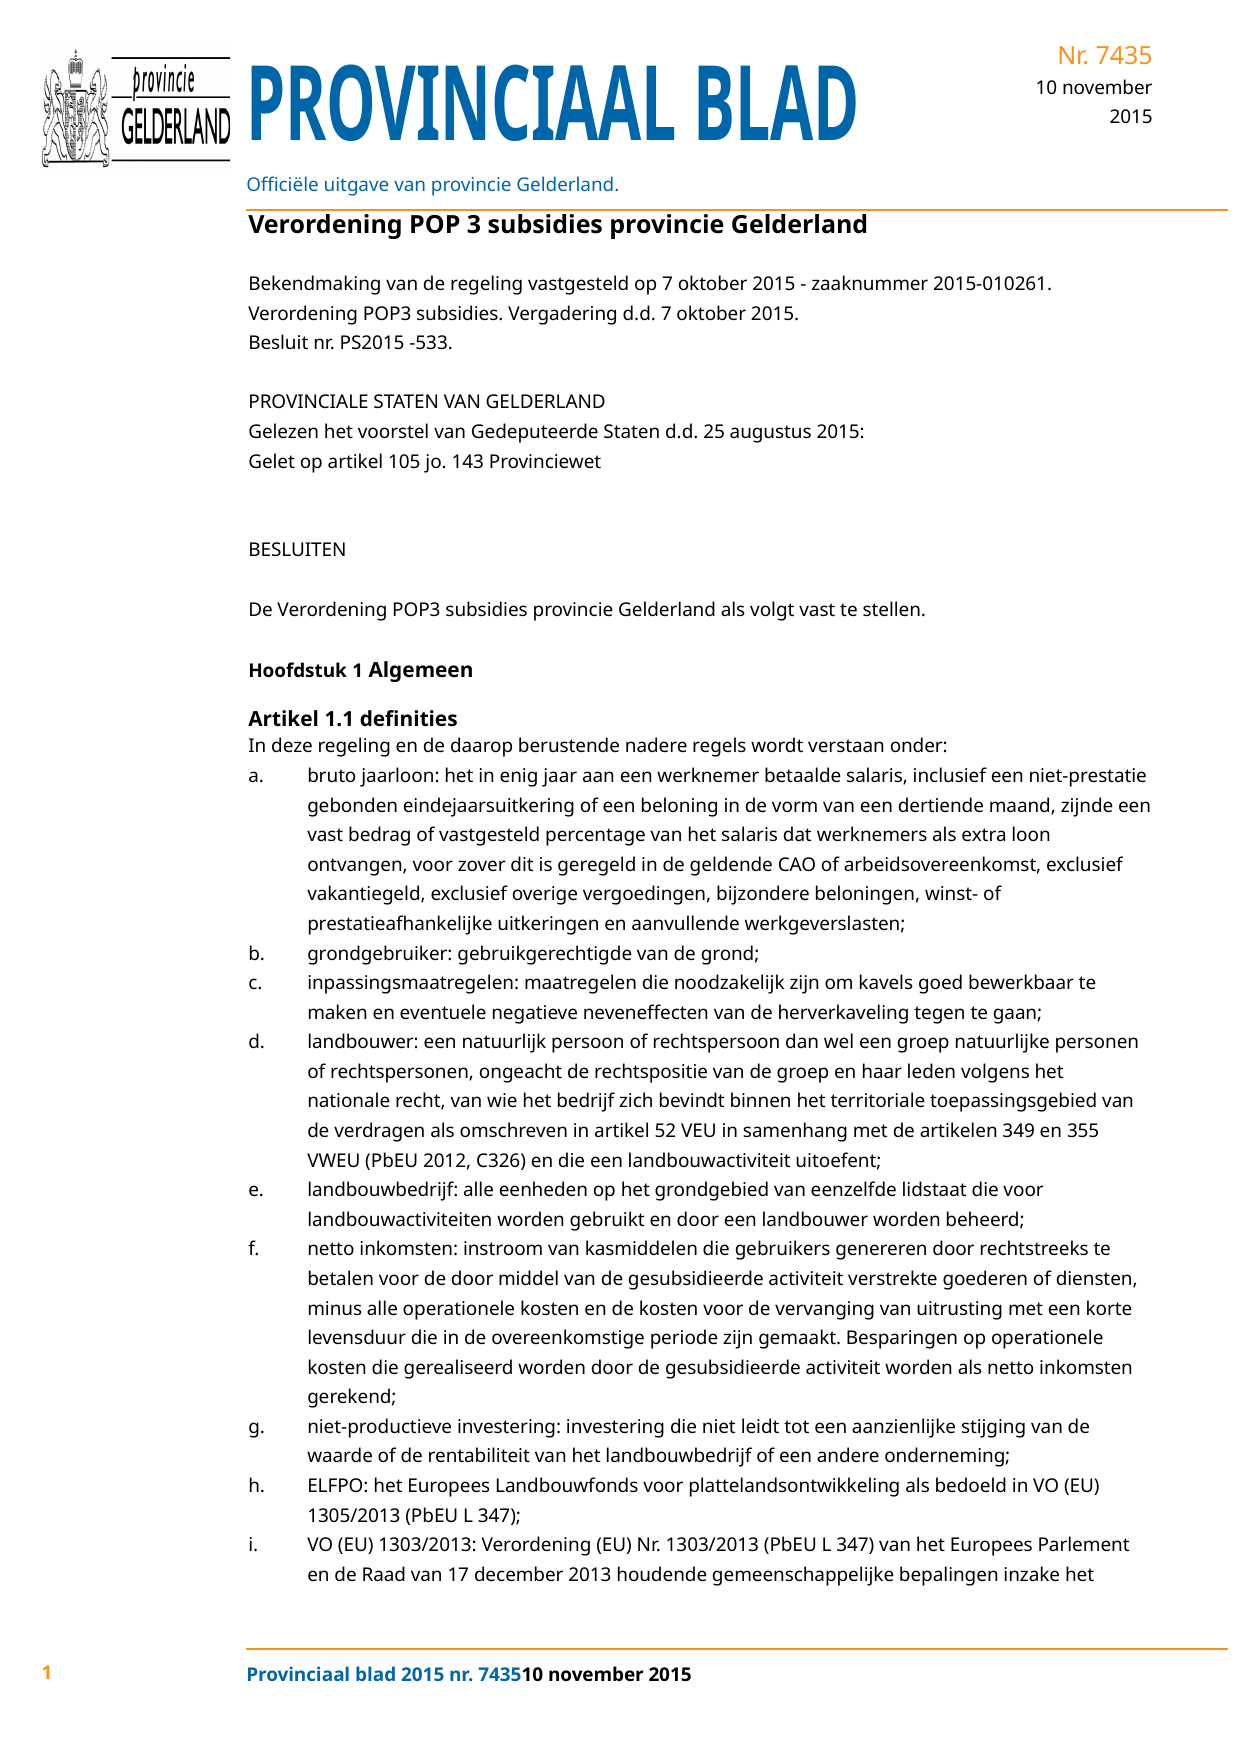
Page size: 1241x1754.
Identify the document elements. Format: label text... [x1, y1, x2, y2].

text BESLUITEN [248, 537, 1152, 562]
list inpassingsmaatregelen: maatregelen die noodzakelijk zijn om kavels goed bewerkbaar te maken en eventuele negatieve neveneffecten van de herverkaveling tegen te gaan; [248, 969, 1152, 1024]
text PROVINCIALE STATEN VAN GELDERLAND [248, 389, 1152, 414]
text Gelet op artikel 105 jo. 143 Provinciewet [248, 448, 1152, 473]
text De Verordening POP3 subsidies provincie Gelderland als volgt vast te stellen. [248, 596, 1152, 621]
text Artikel 1.1 definities [248, 704, 1152, 733]
text Verordening POP3 subsidies. Vergadering d.d. 7 oktober 2015. [248, 300, 1152, 326]
text Hoofdstuk 1 Algemeen [248, 655, 1152, 683]
text In deze regeling en de daarop berustende nadere regels wordt verstaan onder: [248, 733, 1152, 758]
text Besluit nr. PS2015 -533. [248, 329, 1152, 355]
list VO (EU) 1303/2013: Verordening (EU) Nr. 1303/2013 (PbEU L 347) van het Europees Parlement en de Raad van 17 december 2013 houdende gemeenschappelijke bepalingen inzake het [248, 1531, 1152, 1587]
text Verordening POP 3 subsidies provincie Gelderland [248, 211, 1152, 241]
list grondgebruiker: gebruikgerechtigde van de grond; [248, 940, 1152, 965]
list landbouwer: een natuurlijk persoon of rechtspersoon dan wel een groep natuurlijke personen of rechtspersonen, ongeacht de rechtspositie van de groep en haar leden volgens het nationale recht, van wie het bedrijf zich bevindt binnen het territoriale toepassingsgebied van de verdragen als omschreven in artikel 52 VEU in samenhang met de artikelen 349 en 355 VWEU (PbEU 2012, C326) en die een landbouwactiviteit uitoefent; [248, 1028, 1152, 1172]
list netto inkomsten: instroom van kasmiddelen die gebruikers genereren door rechtstreeks te betalen voor de door middel van de gesubsidieerde activiteit verstrekte goederen of diensten, minus alle operationele kosten en de kosten voor de vervanging van uitrusting met een korte levensduur die in de overeenkomstige periode zijn gemaakt. Besparingen op operationele kosten die gerealiseerd worden door de gesubsidieerde activiteit worden als netto inkomsten gerekend; [248, 1236, 1152, 1409]
text Gelezen het voorstel van Gedeputeerde Staten d.d. 25 augustus 2015: [248, 418, 1152, 444]
list niet-productieve investering: investering die niet leidt tot een aanzienlijke stijging van de waarde of de rentabiliteit van het landbouwbedrijf of een andere onderneming; [248, 1413, 1152, 1468]
text Bekendmaking van de regeling vastgesteld op 7 oktober 2015 - zaaknummer 2015-010261. [248, 270, 1152, 296]
list ELFPO: het Europees Landbouwfonds voor plattelandsontwikkeling als bedoeld in VO (EU) 1305/2013 (PbEU L 347); [248, 1472, 1152, 1527]
picture [41, 47, 231, 172]
list landbouwbedrijf: alle eenheden op het grondgebied van eenzelfde lidstaat die voor landbouwactiviteiten worden gebruikt en door een landbouwer worden beheerd; [248, 1176, 1152, 1232]
list bruto jaarloon: het in enig jaar aan een werknemer betaalde salaris, inclusief een niet-prestatie gebonden eindejaarsuitkering of een beloning in de vorm van een dertiende maand, zijnde een vast bedrag of vastgesteld percentage van het salaris dat werknemers als extra loon ontvangen, voor zover dit is geregeld in de geldende CAO of arbeidsovereenkomst, exclusief vakantiegeld, exclusief overige vergoedingen, bijzondere beloningen, winst- of prestatieafhankelijke uitkeringen en aanvullende werkgeverslasten; [248, 762, 1152, 936]
